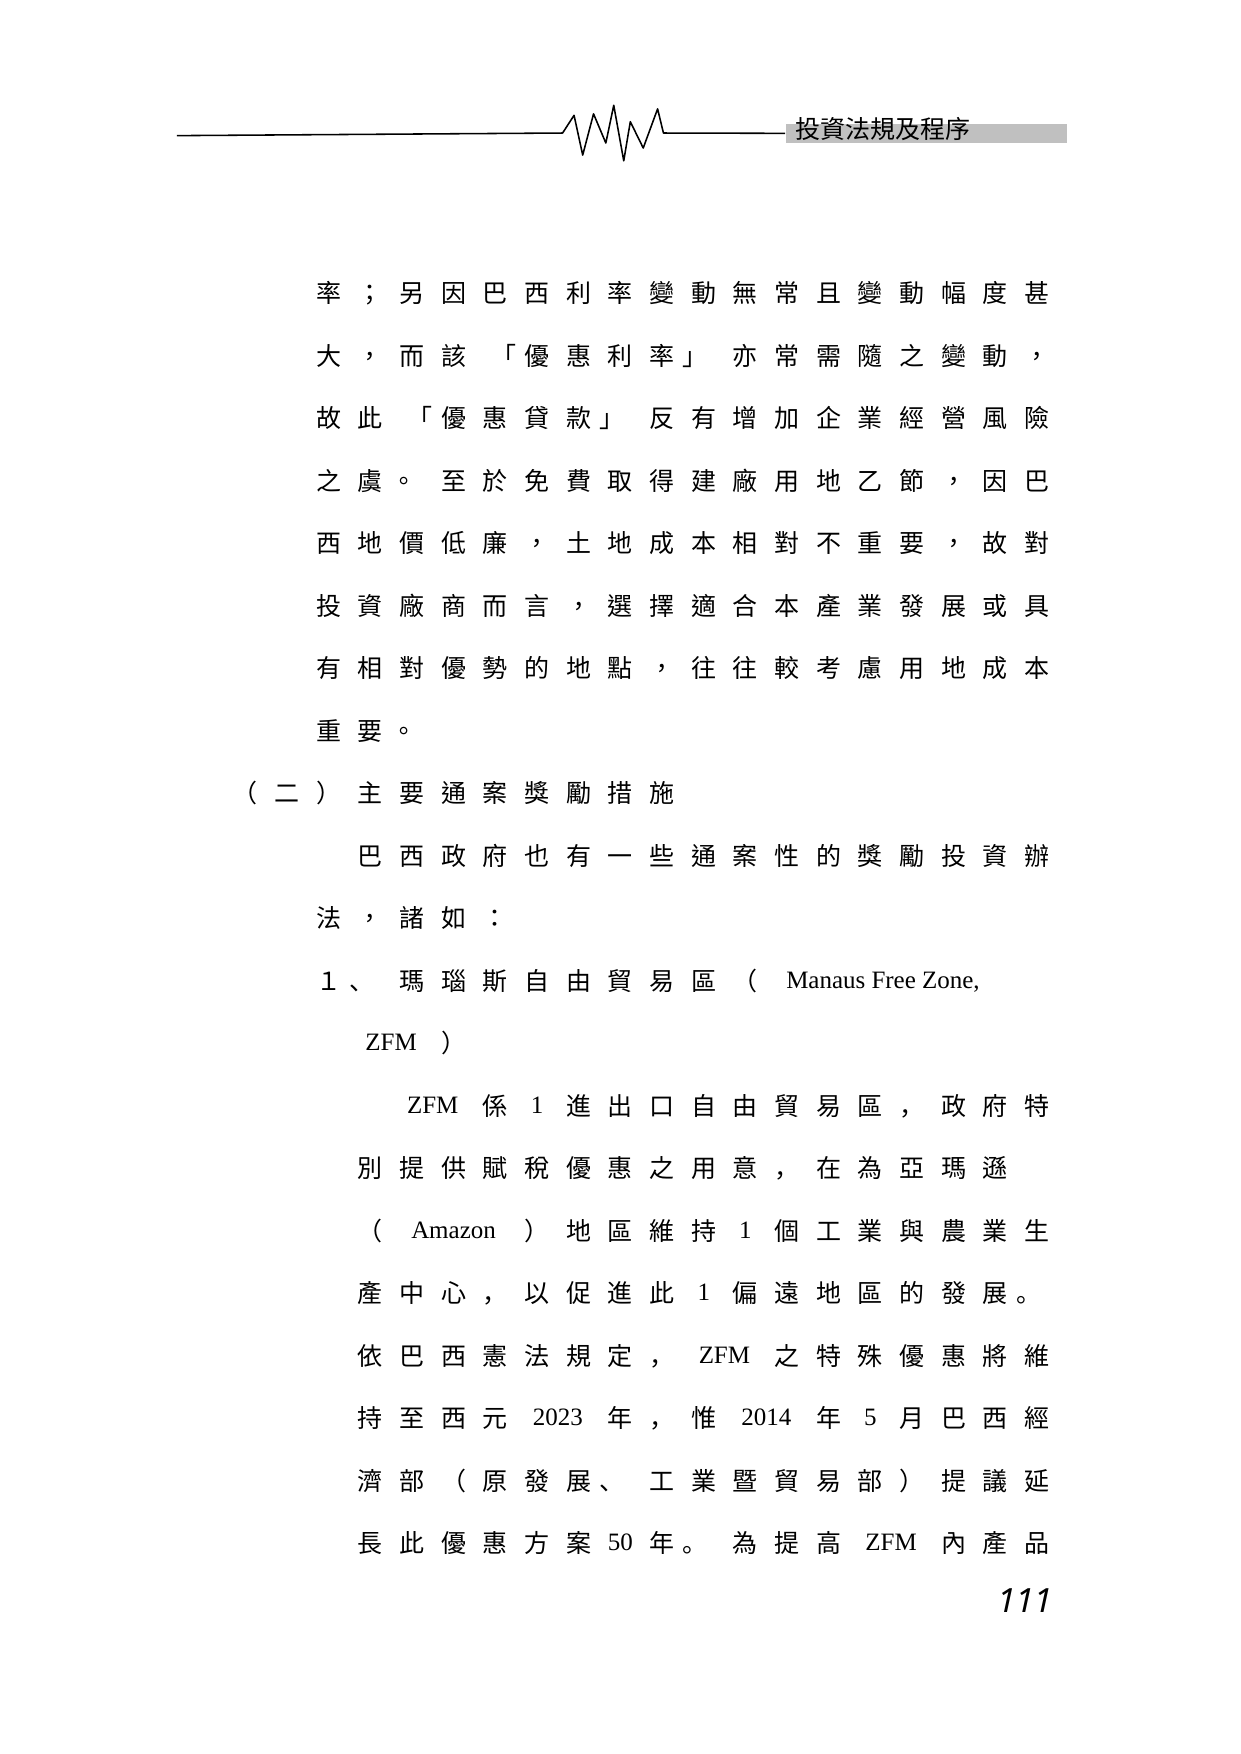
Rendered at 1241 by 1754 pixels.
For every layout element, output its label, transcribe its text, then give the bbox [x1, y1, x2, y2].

text （二）主要通案獎勵措施 [208, 750, 1058, 813]
text ZFM係1進出口自由貿易區，政府特別提供賦稅優惠之用意，在為亞瑪遜（Amazon）地區維持1個工業與農業生產中心，以促進此1偏遠地區的發展。依巴西憲法規定，ZFM之特殊優惠將維持至西元2023年，惟2014年5月巴西經濟部（原發展、工業暨貿易部）提議延長此優惠方案50年。為提高ZFM內產品 [334, 1063, 1058, 1563]
text 巴西政府也有一些通案性的獎勵投資辦法，諸如： [284, 813, 1058, 938]
text 率；另因巴西利率變動無常且變動幅度甚大，而該「優惠利率」亦常需隨之變動，故此「優惠貸款」反有增加企業經營風險之虞。至於免費取得建廠用地乙節，因巴西地價低廉，土地成本相對不重要，故對投資廠商而言，選擇適合本產業發展或具有相對優勢的地點，往往較考慮用地成本重要。 [284, 250, 1058, 750]
text １、瑪瑙斯自由貿易區（Manaus Free Zone, ZFM） [284, 938, 1058, 1063]
